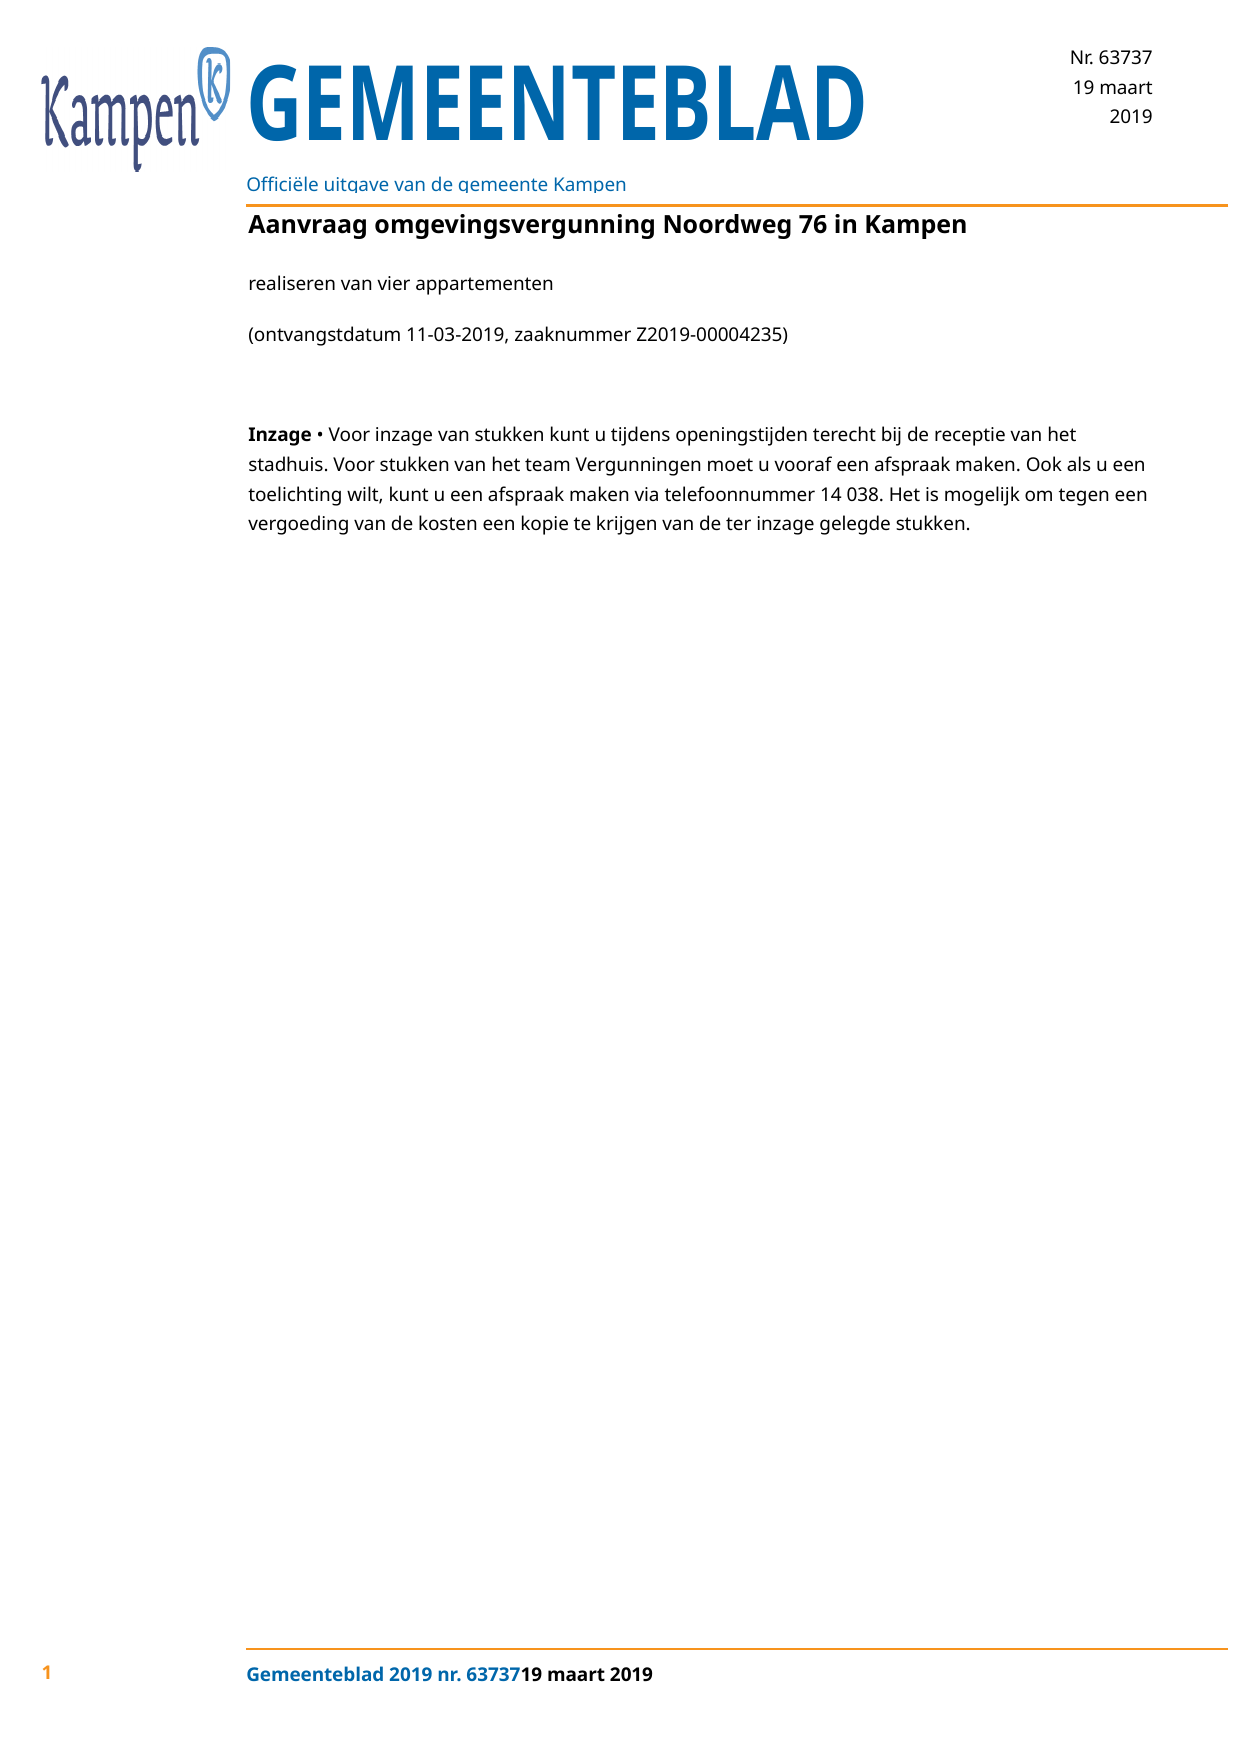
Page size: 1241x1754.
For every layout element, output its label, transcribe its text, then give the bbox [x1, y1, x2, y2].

text Inzage • Voor inzage van stukken kunt u tijdens openingstijden terecht bij de receptie van het stadhuis. Voor stukken van het team Vergunningen moet u vooraf een afspraak maken. Ook als u een toelichting wilt, kunt u een afspraak maken via telefoonnummer 14 038. Het is mogelijk om tegen een vergoeding van de kosten een kopie te krijgen van de ter inzage gelegde stukken. [248, 422, 1152, 536]
text realiseren van vier appartementen [248, 270, 1152, 296]
text (ontvangstdatum 11-03-2019, zaaknummer Z2019-00004235) [248, 321, 1152, 346]
text Aanvraag omgevingsvergunning Noordweg 76 in Kampen [248, 207, 1152, 241]
picture [41, 47, 231, 172]
